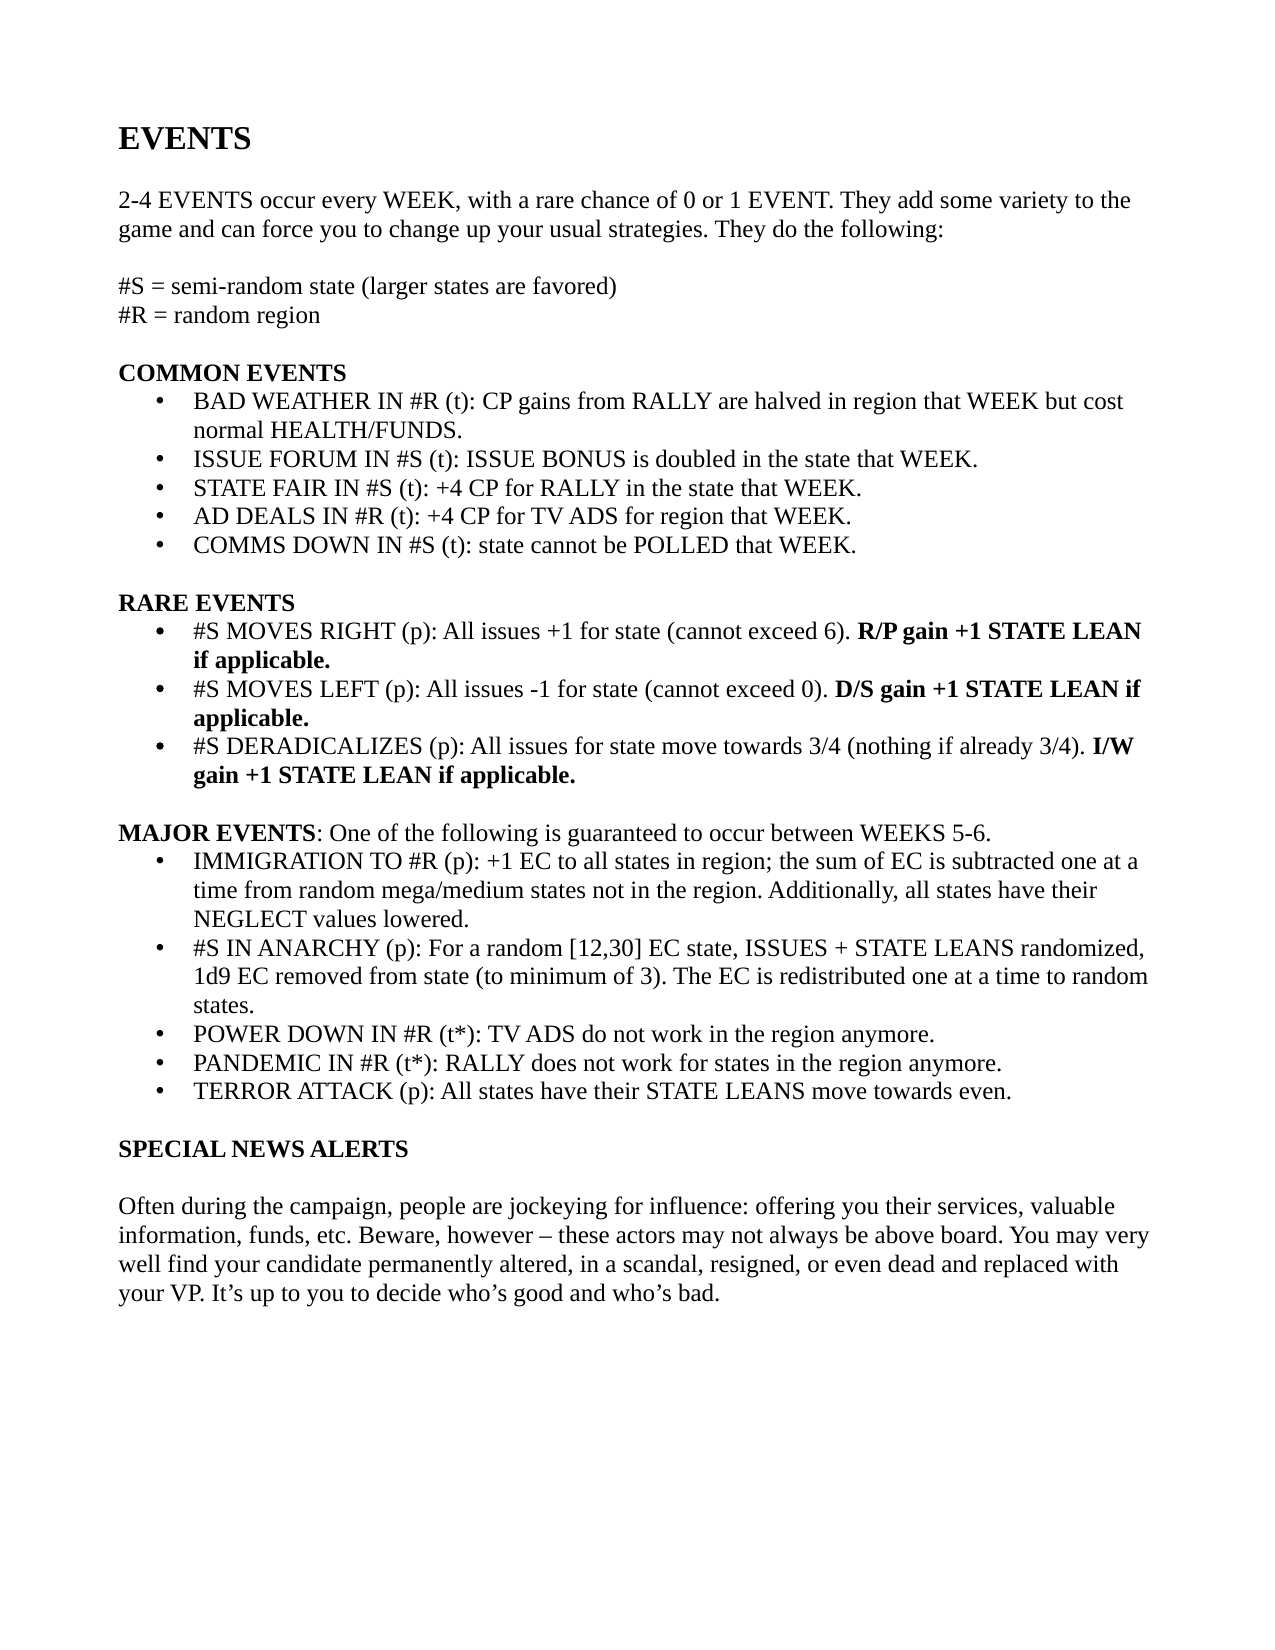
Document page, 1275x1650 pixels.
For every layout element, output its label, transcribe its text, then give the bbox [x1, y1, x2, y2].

list STATE FAIR IN #S (t): +4 CP for RALLY in the state that WEEK. [156, 473, 1157, 501]
text MAJOR EVENTS: One of the following is guaranteed to occur between WEEKS 5-6. [118, 818, 1157, 846]
list POWER DOWN IN #R (t*): TV ADS do not work in the region anymore. [156, 1019, 1157, 1048]
text 2-4 EVENTS occur every WEEK, with a rare chance of 0 or 1 EVENT. They add some variety to the game and can force you to change up your usual strategies. They do the following: [118, 185, 1157, 243]
text EVENTS [118, 118, 1157, 156]
list #S IN ANARCHY (p): For a random [12,30] EC state, ISSUES + STATE LEANS randomized, 1d9 EC removed from state (to minimum of 3). The EC is redistributed one at a time to random states. [156, 933, 1157, 1019]
text COMMON EVENTS [118, 358, 1157, 386]
list IMMIGRATION TO #R (p): +1 EC to all states in region; the sum of EC is subtracted one at a time from random mega/medium states not in the region. Additionally, all states have their NEGLECT values lowered. [156, 846, 1157, 933]
text Often during the campaign, people are jockeying for influence: offering you their services, valuable information, funds, etc. Beware, however – these actors may not always be above board. You may very well find your candidate permanently altered, in a scandal, resigned, or even dead and replaced with your VP. It’s up to you to decide who’s good and who’s bad. [118, 1191, 1157, 1306]
list PANDEMIC IN #R (t*): RALLY does not work for states in the region anymore. [156, 1048, 1157, 1076]
list ISSUE FORUM IN #S (t): ISSUE BONUS is doubled in the state that WEEK. [156, 444, 1157, 473]
text #S = semi-random state (larger states are favored) [118, 271, 1157, 300]
text #R = random region [118, 300, 1157, 329]
text SPECIAL NEWS ALERTS [118, 1134, 1157, 1163]
list COMMS DOWN IN #S (t): state cannot be POLLED that WEEK. [156, 530, 1157, 559]
list TERROR ATTACK (p): All states have their STATE LEANS move towards even. [156, 1076, 1157, 1105]
list BAD WEATHER IN #R (t): CP gains from RALLY are halved in region that WEEK but cost normal HEALTH/FUNDS. [156, 386, 1157, 444]
text RARE EVENTS [118, 588, 1157, 616]
list AD DEALS IN #R (t): +4 CP for TV ADS for region that WEEK. [156, 501, 1157, 530]
list #S DERADICALIZES (p): All issues for state move towards 3/4 (nothing if already 3/4). I/W gain +1 STATE LEAN if applicable. [156, 731, 1157, 789]
list #S MOVES RIGHT (p): All issues +1 for state (cannot exceed 6). R/P gain +1 STATE LEAN if applicable. [156, 616, 1157, 674]
list #S MOVES LEFT (p): All issues -1 for state (cannot exceed 0). D/S gain +1 STATE LEAN if applicable. [156, 674, 1157, 731]
